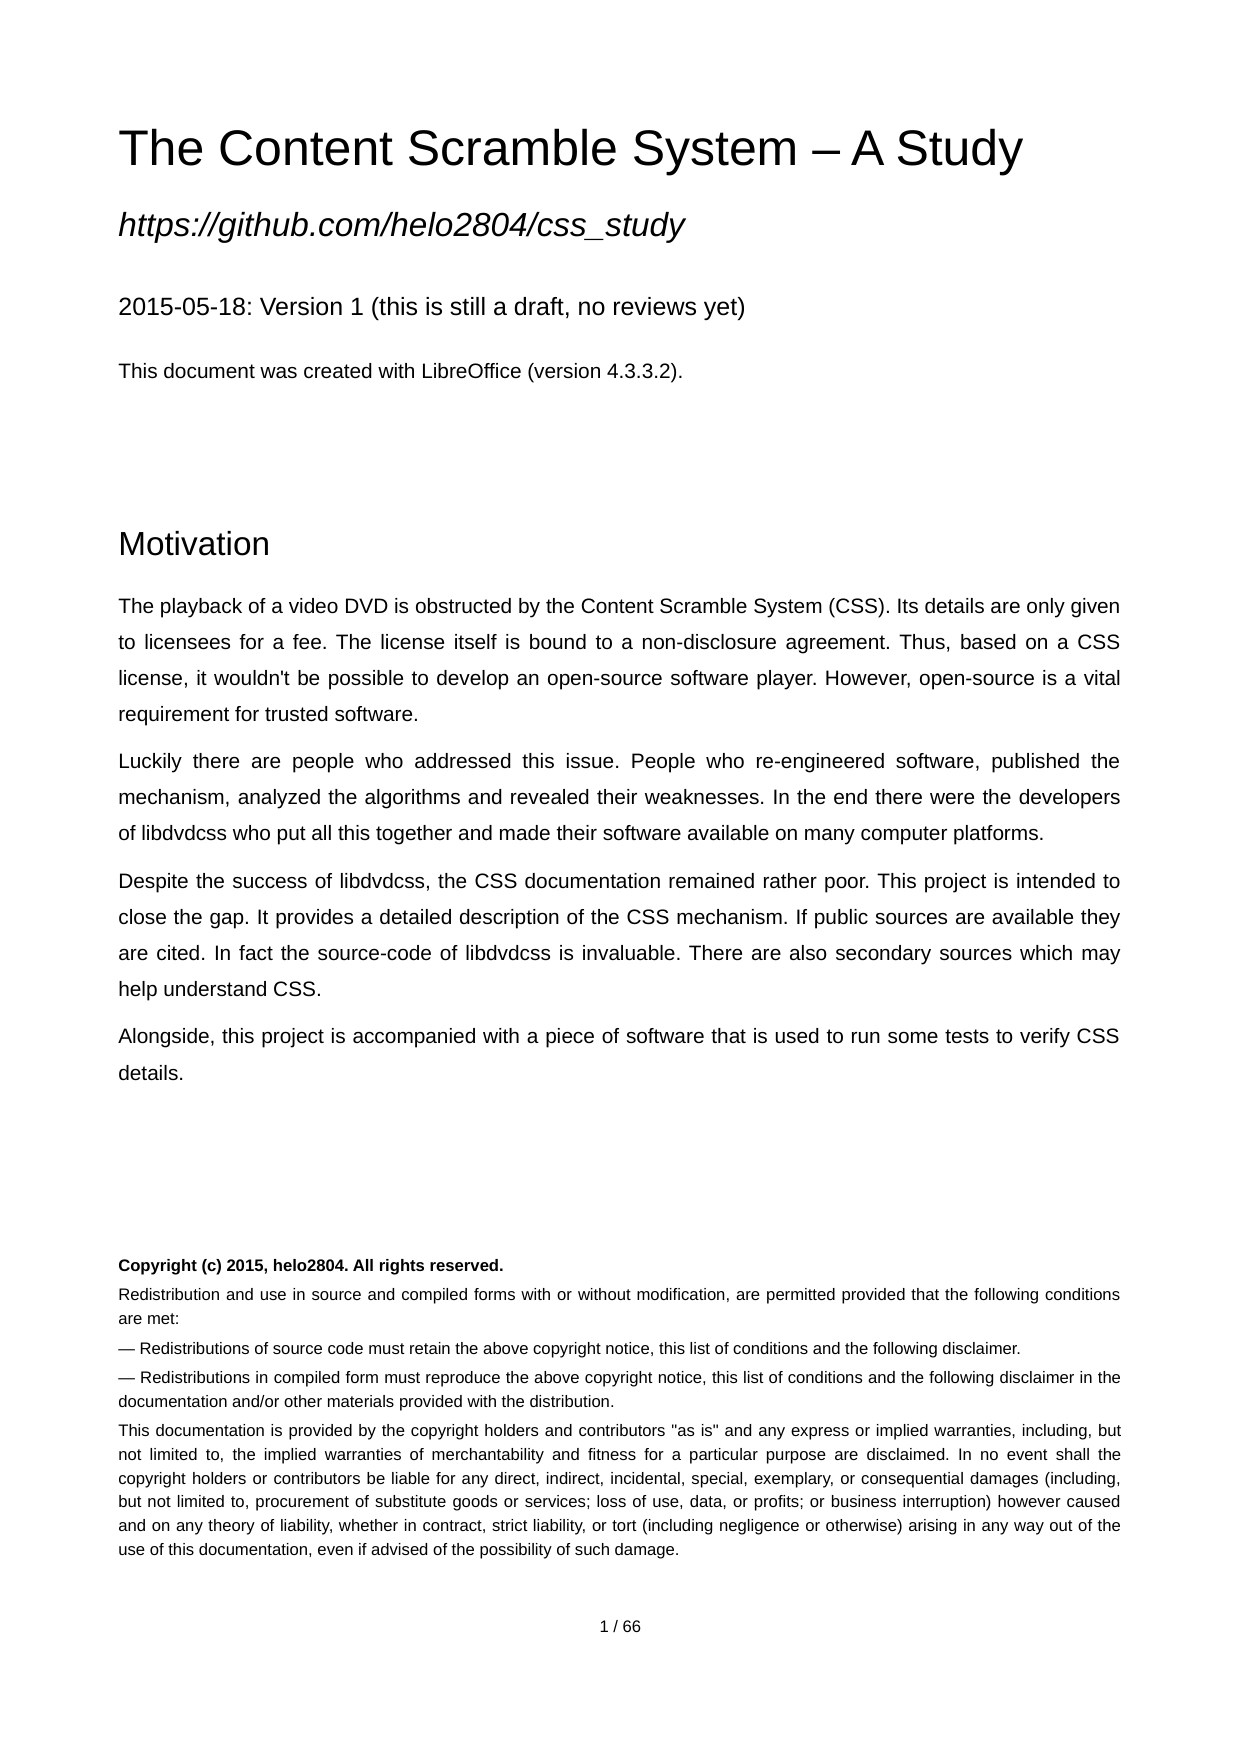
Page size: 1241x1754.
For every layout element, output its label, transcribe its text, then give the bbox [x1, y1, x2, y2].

text Copyright (c) 2015, helo2804. All rights reserved. [118, 1251, 1122, 1275]
text The Content Scramble System – A Study [118, 118, 1122, 176]
text Motivation [118, 524, 1122, 563]
text Redistribution and use in source and compiled forms with or without modification, are permitted provided that the following conditions are met: [118, 1281, 1122, 1328]
text The playback of a video DVD is obstructed by the Content Scramble System (CSS). Its details are only given to licensees for a fee. The license itself is bound to a non-disclosure agreement. Thus, based on a CSS license, it wouldn't be possible to develop an open-source software player. However, open-source is a vital requirement for trusted software. [118, 594, 1122, 726]
text https://github.com/helo2804/css_study [118, 205, 1122, 243]
text — Redistributions of source code must retain the above copyright notice, this list of conditions and the following disclaimer. [118, 1334, 1122, 1358]
text Alongside, this project is accompanied with a piece of software that is used to run some tests to verify CSS details. [118, 1024, 1122, 1084]
text Despite the success of libdvdcss, the CSS documentation remained rather poor. This project is intended to close the gap. It provides a detailed description of the CSS mechanism. If public sources are available they are cited. In fact the source-code of libdvdcss is invaluable. There are also secondary sources which may help understand CSS. [118, 869, 1122, 1001]
text — Redistributions in compiled form must reproduce the above copyright notice, this list of conditions and the following disclaimer in the documentation and/or other materials provided with the distribution. [118, 1363, 1122, 1411]
text Luckily there are people who addressed this issue. People who re-engineered software, published the mechanism, analyzed the algorithms and revealed their weaknesses. In the end there were the developers of libdvdcss who put all this together and made their software available on many computer platforms. [118, 749, 1122, 845]
text This documentation is provided by the copyright holders and contributors "as is" and any express or implied warranties, including, but not limited to, the implied warranties of merchantability and fitness for a particular purpose are disclaimed. In no event shall the copyright holders or contributors be liable for any direct, indirect, incidental, special, exemplary, or consequential damages (including, but not limited to, procurement of substitute goods or services; loss of use, data, or profits; or business interruption) however caused and on any theory of liability, whether in contract, strict liability, or tort (including negligence or otherwise) arising in any way out of the use of this documentation, even if advised of the possibility of such damage. [118, 1417, 1122, 1559]
text 2015-05-18: Version 1 (this is still a draft, no reviews yet) [118, 292, 1122, 321]
text This document was created with LibreOffice (version 4.3.3.2). [118, 359, 1122, 383]
